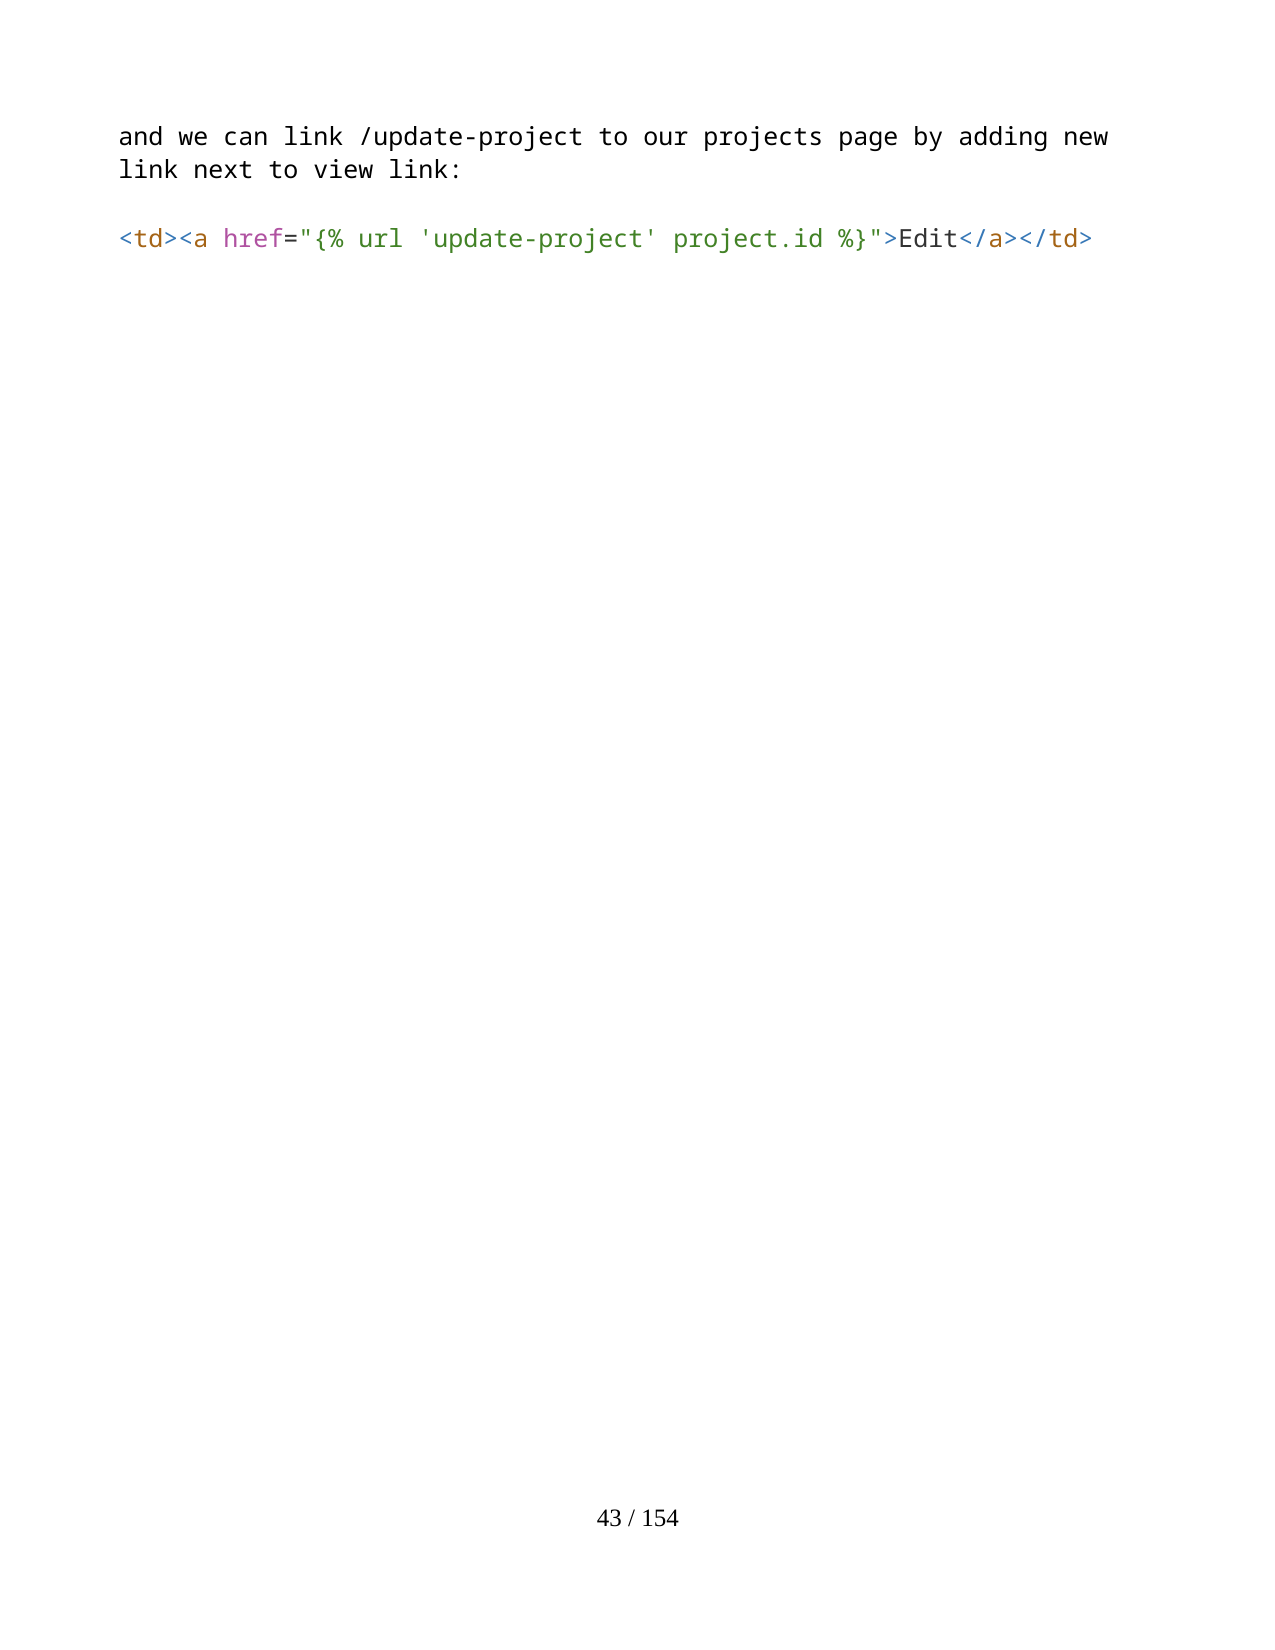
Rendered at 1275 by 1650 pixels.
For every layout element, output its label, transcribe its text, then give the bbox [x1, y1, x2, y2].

text and we can link /update-project to our projects page by adding new link next to view link: [118, 118, 1157, 186]
text <td><a href="{% url 'update-project' project.id %}">Edit</a></td> [118, 220, 1157, 254]
